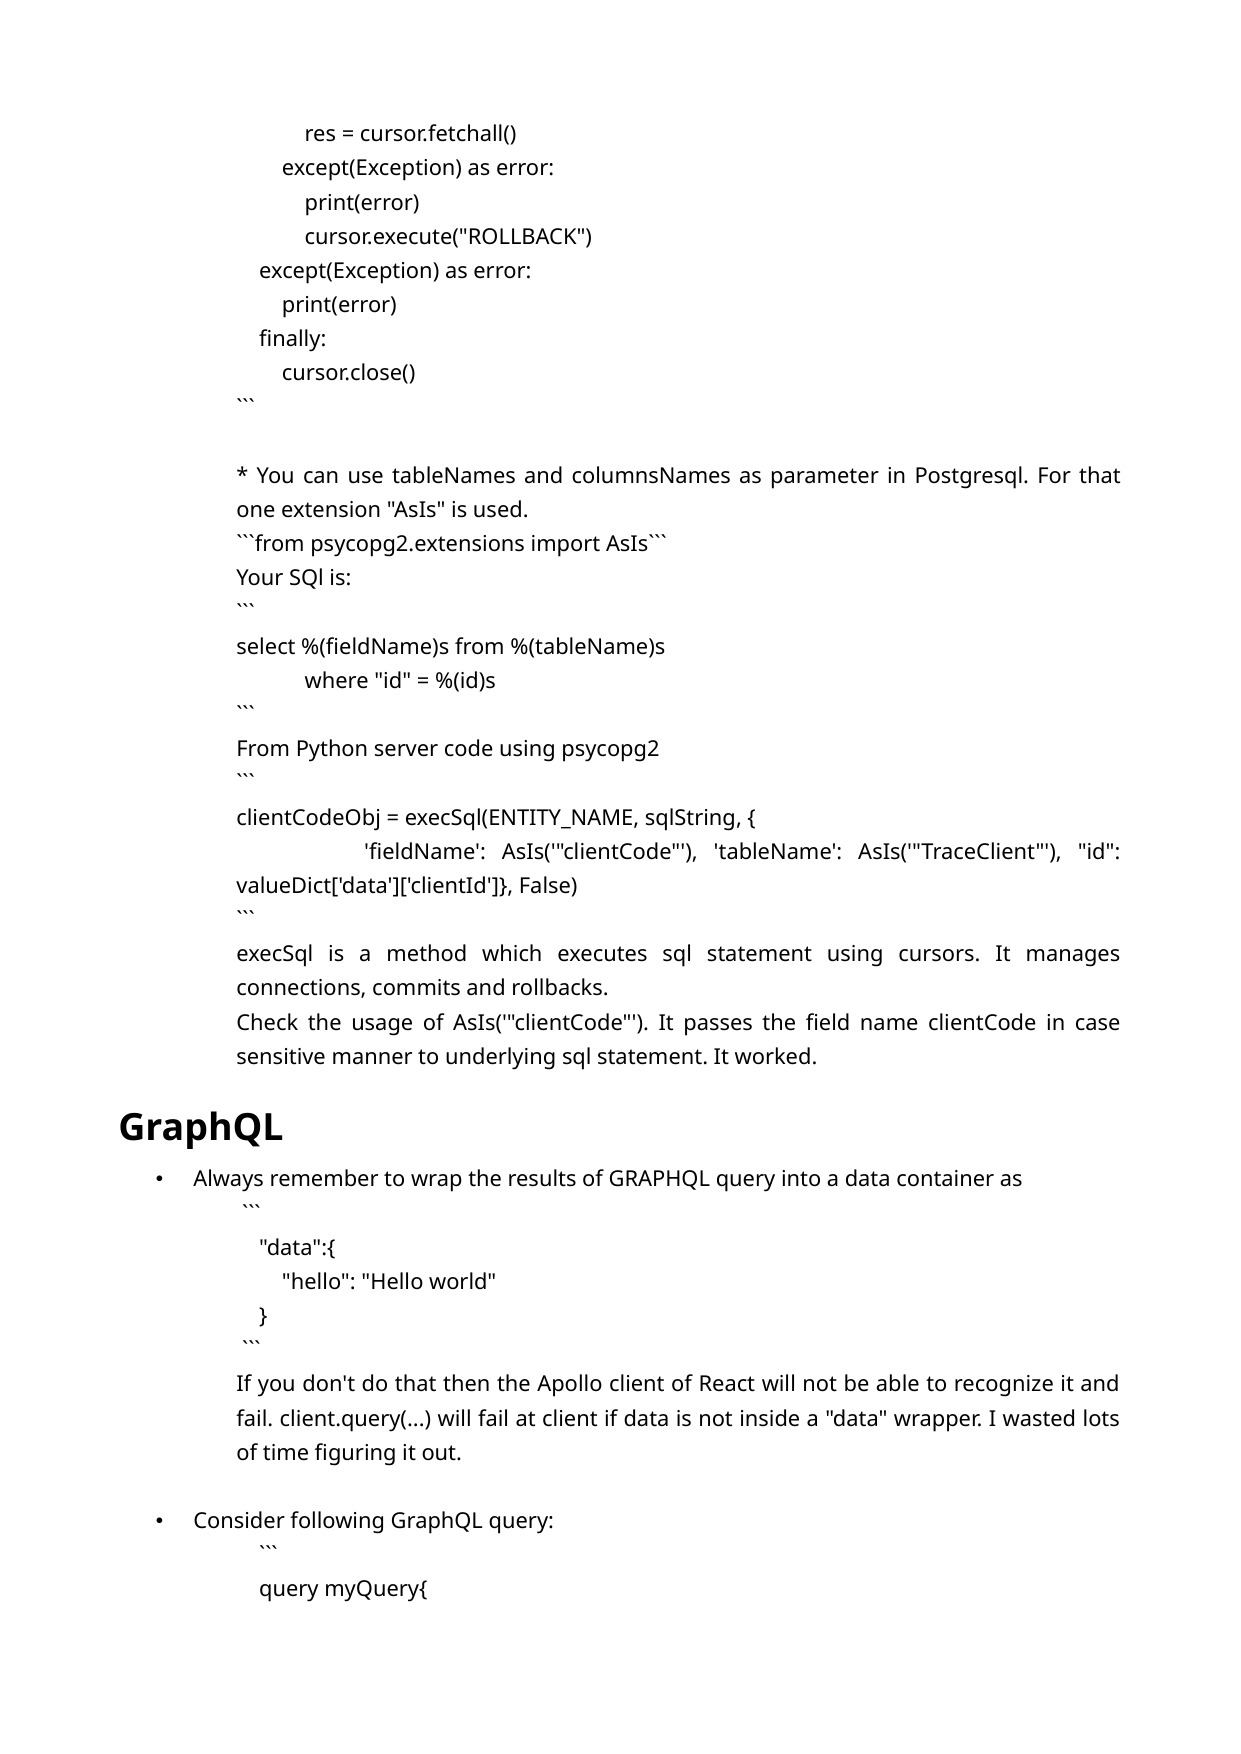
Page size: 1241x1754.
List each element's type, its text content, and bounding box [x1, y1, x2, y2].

text } [236, 1300, 1122, 1330]
text ``` [236, 1539, 1122, 1569]
text ``` [236, 767, 1122, 797]
text From Python server code using psycopg2 [236, 733, 1122, 763]
text query myQuery{ [236, 1573, 1122, 1603]
text ``` [236, 1334, 1122, 1364]
text select %(fieldName)s from %(tableName)s [236, 631, 1122, 660]
text cursor.close() [236, 357, 1122, 387]
text Check the usage of AsIs('"clientCode"'). It passes the field name clientCode in case sensitive manner to underlying sql statement. It worked. [236, 1006, 1122, 1070]
text 'fieldName': AsIs('"clientCode"'), 'tableName': AsIs('"TraceClient"'), "id": valueDict['data']['clientId']}, False) [236, 836, 1122, 899]
list Consider following GraphQL query: [156, 1505, 1122, 1535]
text print(error) [236, 289, 1122, 319]
text except(Exception) as error: [236, 152, 1122, 182]
text "data":{ [236, 1232, 1122, 1261]
text ``` [236, 596, 1122, 626]
text ```from psycopg2.extensions import AsIs``` [236, 528, 1122, 558]
text ``` [236, 904, 1122, 934]
text ``` [236, 1197, 1122, 1227]
text cursor.execute("ROLLBACK") [236, 221, 1122, 250]
text * You can use tableNames and columnsNames as parameter in Postgresql. For that one extension "AsIs" is used. [236, 460, 1122, 524]
text print(error) [236, 186, 1122, 216]
text where "id" = %(id)s [236, 665, 1122, 694]
text except(Exception) as error: [236, 255, 1122, 284]
list Always remember to wrap the results of GRAPHQL query into a data container as [156, 1163, 1122, 1193]
text If you don't do that then the Apollo client of React will not be able to recognize it and fail. client.query(...) will fail at client if data is not inside a "data" wrapper. I wasted lots of time figuring it out. [236, 1368, 1122, 1466]
text ``` [236, 699, 1122, 729]
text ``` [236, 391, 1122, 421]
text finally: [236, 323, 1122, 353]
text Your SQl is: [236, 562, 1122, 592]
text clientCodeObj = execSql(ENTITY_NAME, sqlString, { [236, 801, 1122, 831]
subtitle GraphQL [118, 1100, 1122, 1151]
text res = cursor.fetchall() [236, 118, 1122, 148]
text execSql is a method which executes sql statement using cursors. It manages connections, commits and rollbacks. [236, 938, 1122, 1002]
text "hello": "Hello world" [236, 1266, 1122, 1296]
